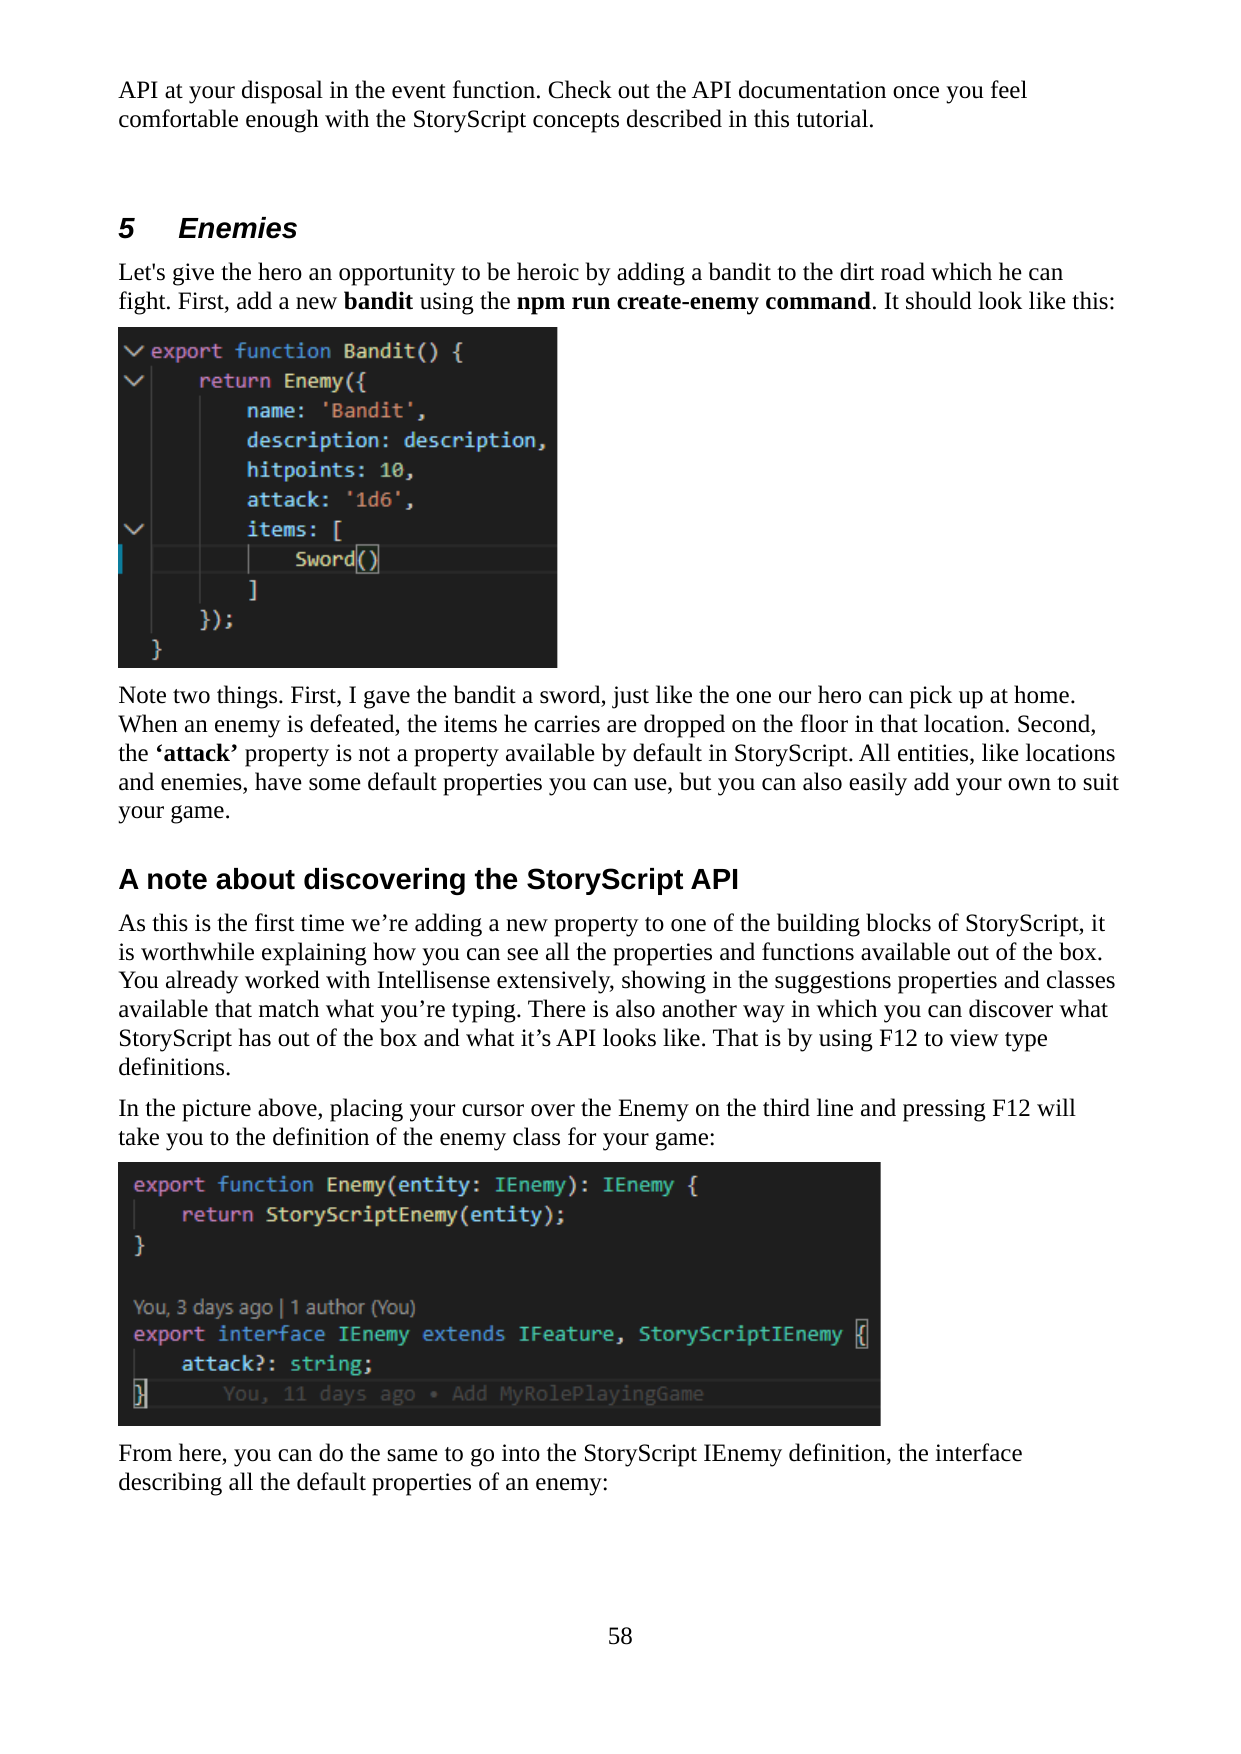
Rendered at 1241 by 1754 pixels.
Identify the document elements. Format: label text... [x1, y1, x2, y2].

subtitle A note about discovering the StoryScript API [118, 862, 1122, 895]
text Note two things. First, I gave the bandit a sword, just like the one our hero can pick up at home. When an enemy is defeated, the items he carries are dropped on the floor in that location. Second, the ‘attack’ property is not a property available by default in StoryScript. All entities, like locations and enemies, have some default properties you can use, but you can also easily add your own to suit your game. [118, 681, 1122, 824]
text In the picture above, placing your cursor over the Enemy on the third line and pressing F12 will take you to the definition of the enemy class for your game: [118, 1093, 1122, 1150]
text From here, you can do the same to go into the StoryScript IEnemy definition, the interface describing all the default properties of an enemy: [118, 1438, 1122, 1495]
subtitle Enemies [118, 211, 1122, 245]
text Let's give the hero an opportunity to be heroic by adding a bandit to the dirt road which he can fight. First, add a new bandit using the npm run create-enemy command. It should look like this: [118, 257, 1122, 315]
text As this is the first time we’re adding a new property to one of the building blocks of StoryScript, it is worthwhile explaining how you can see all the properties and functions available out of the box. You already worked with Intellisense extensively, showing in the suggestions properties and classes available that match what you’re typing. There is also another way in which you can discover what StoryScript has out of the box and what it’s API looks like. That is by using F12 to view type definitions. [118, 908, 1122, 1080]
text API at your disposal in the event function. Check out the API documentation once you feel comfortable enough with the StoryScript concepts described in this tutorial. [118, 75, 1122, 132]
